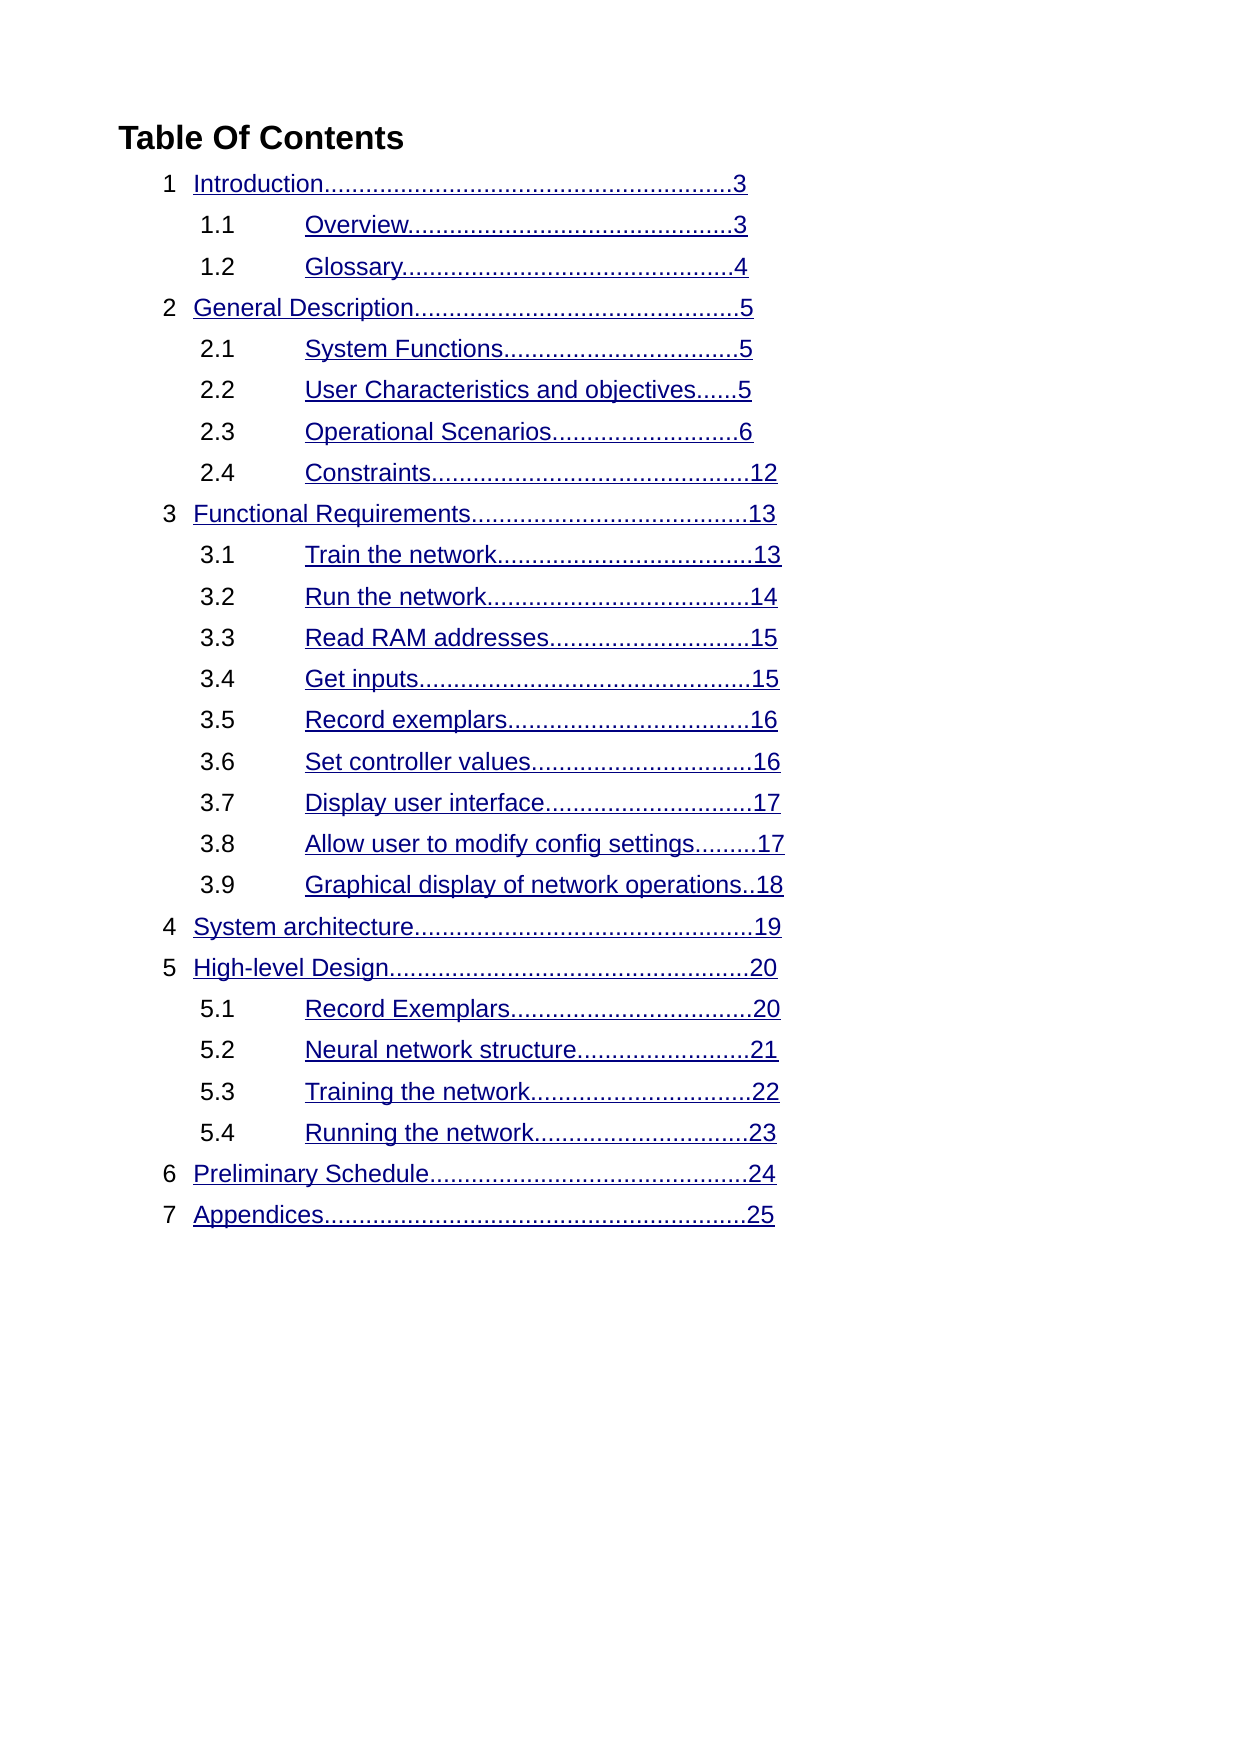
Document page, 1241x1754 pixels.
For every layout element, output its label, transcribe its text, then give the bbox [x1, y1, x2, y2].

list Functional Requirements........................................13 [156, 499, 1122, 528]
list Running the network...............................23 [193, 1118, 1122, 1147]
list System architecture.................................................19 [156, 912, 1122, 941]
list Record exemplars...................................16 [193, 706, 1122, 734]
list Introduction...........................................................3 [156, 169, 1122, 198]
list Appendices.............................................................25 [156, 1201, 1122, 1229]
list Record Exemplars...................................20 [193, 994, 1122, 1023]
list Operational Scenarios...........................6 [193, 417, 1122, 446]
list Run the network......................................14 [193, 582, 1122, 611]
list Preliminary Schedule..............................................24 [156, 1159, 1122, 1188]
list Display user interface..............................17 [193, 788, 1122, 817]
list Get inputs................................................15 [193, 664, 1122, 693]
list Train the network.....................................13 [193, 541, 1122, 569]
list Glossary................................................4 [193, 252, 1122, 281]
list Neural network structure.........................21 [193, 1036, 1122, 1064]
list System Functions..................................5 [193, 334, 1122, 363]
list Constraints..............................................12 [193, 458, 1122, 487]
list General Description...............................................5 [156, 293, 1122, 322]
list Set controller values................................16 [193, 747, 1122, 776]
list Training the network................................22 [193, 1077, 1122, 1106]
list High-level Design....................................................20 [156, 953, 1122, 982]
list Read RAM addresses.............................15 [193, 623, 1122, 652]
list Graphical display of network operations..18 [193, 871, 1122, 899]
list User Characteristics and objectives......5 [193, 376, 1122, 404]
list Overview...............................................3 [193, 211, 1122, 239]
subtitle Table Of Contents [118, 118, 1122, 157]
list Allow user to modify config settings.........17 [193, 829, 1122, 858]
